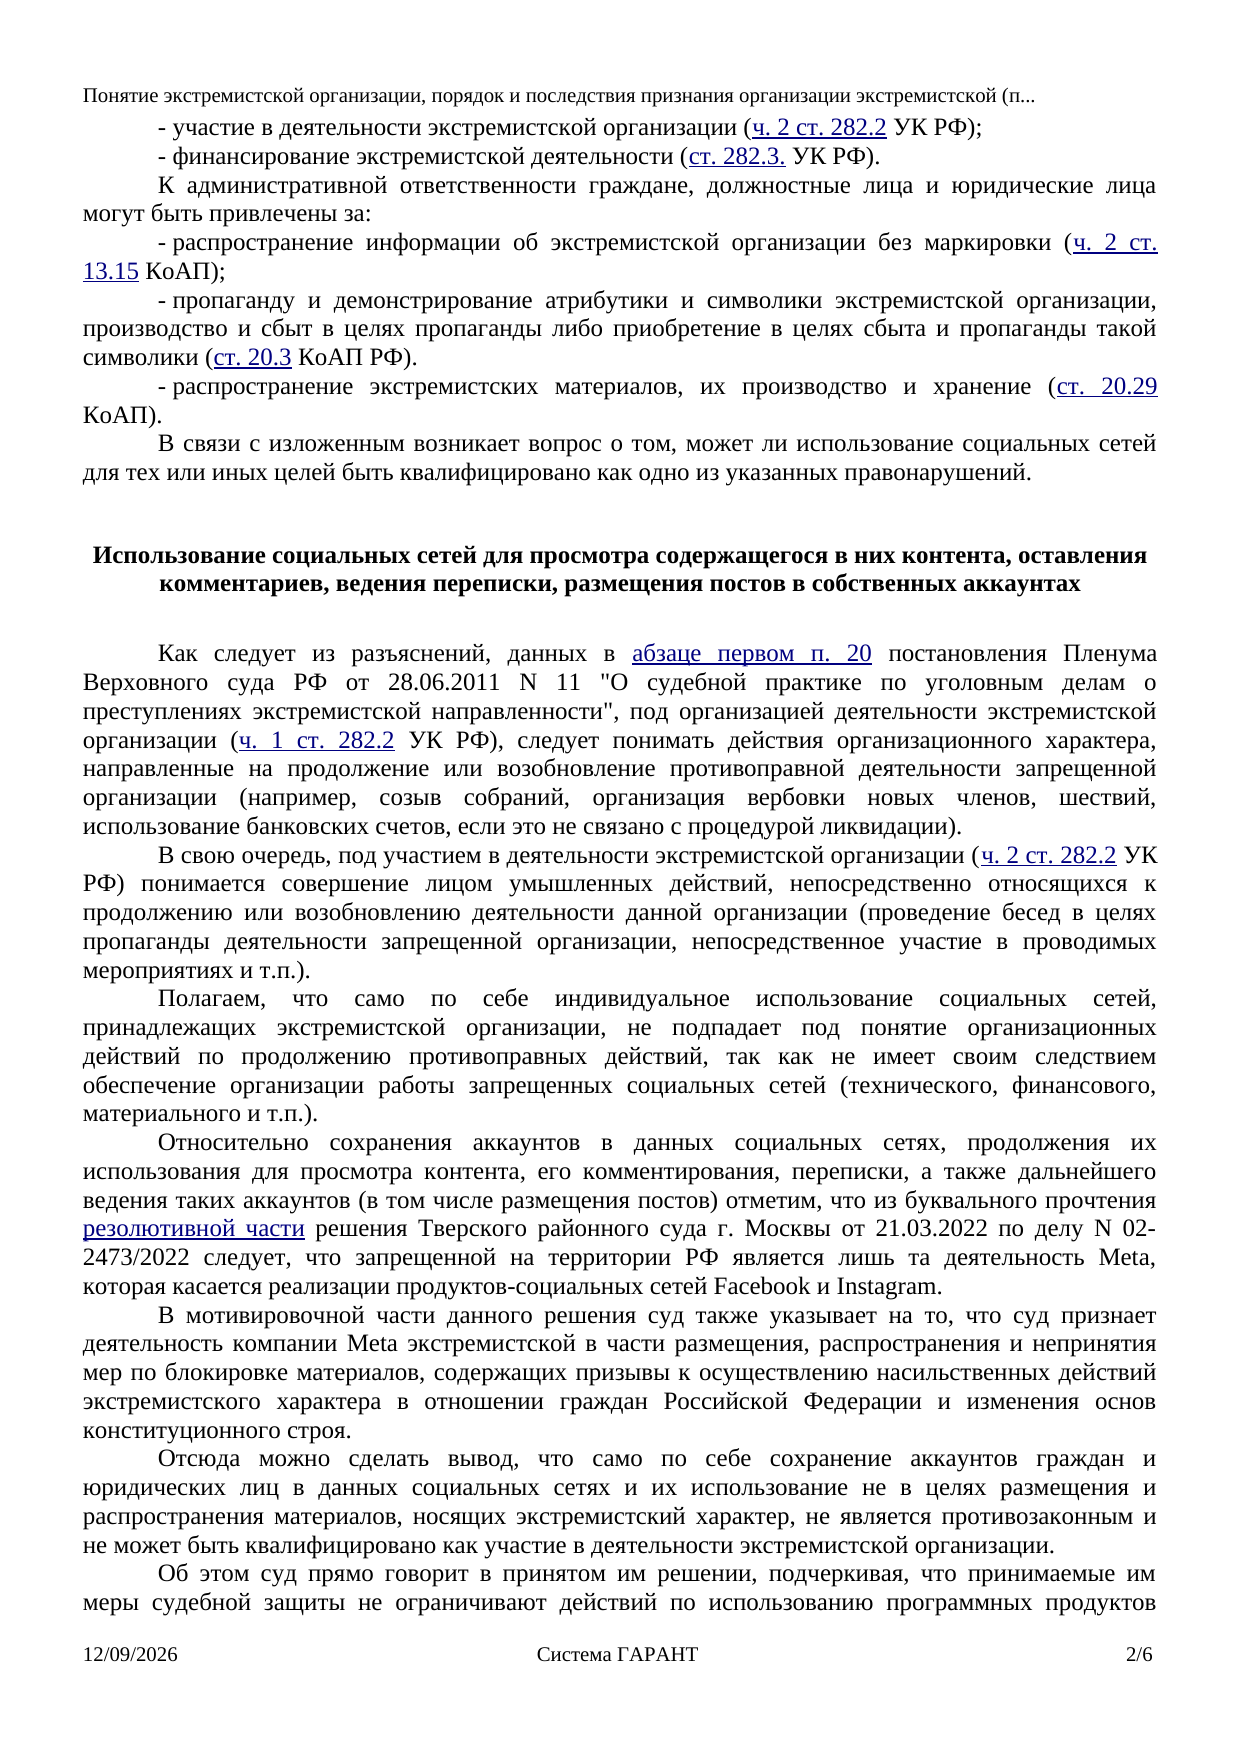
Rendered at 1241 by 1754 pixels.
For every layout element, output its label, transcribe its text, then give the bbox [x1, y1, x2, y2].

text К административной ответственности граждане, должностные лица и юридические лица могут быть привлечены за: [83, 170, 1157, 227]
text Как следует из разъяснений, данных в абзаце первом п. 20 постановления Пленума Верховного суда РФ от 28.06.2011 N 11 "О судебной практике по уголовным делам о преступлениях экстремистской направленности", под организацией деятельности экстремистской организации (ч. 1 ст. 282.2 УК РФ), следует понимать действия организационного характера, направленные на продолжение или возобновление противоправной деятельности запрещенной организации (например, созыв собраний, организация вербовки новых членов, шествий, использование банковских счетов, если это не связано с процедурой ликвидации). [83, 638, 1157, 840]
text Отсюда можно сделать вывод, что само по себе сохранение аккаунтов граждан и юридических лиц в данных социальных сетях и их использование не в целях размещения и распространения материалов, носящих экстремистский характер, не является противозаконным и не может быть квалифицировано как участие в деятельности экстремистской организации. [83, 1443, 1157, 1558]
text - финансирование экстремистской деятельности (ст. 282.3. УК РФ). [83, 141, 1157, 170]
text - участие в деятельности экстремистской организации (ч. 2 ст. 282.2 УК РФ); [83, 112, 1157, 141]
text В связи с изложенным возникает вопрос о том, может ли использование социальных сетей для тех или иных целей быть квалифицировано как одно из указанных правонарушений. [83, 428, 1157, 486]
text - распространение информации об экстремистской организации без маркировки (ч. 2 ст. 13.15 КоАП); [83, 227, 1157, 285]
text Полагаем, что само по себе индивидуальное использование социальных сетей, принадлежащих экстремистской организации, не подпадает под понятие организационных действий по продолжению противоправных действий, так как не имеет своим следствием обеспечение организации работы запрещенных социальных сетей (технического, финансового, материального и т.п.). [83, 983, 1157, 1127]
text В свою очередь, под участием в деятельности экстремистской организации (ч. 2 ст. 282.2 УК РФ) понимается совершение лицом умышленных действий, непосредственно относящихся к продолжению или возобновлению деятельности данной организации (проведение бесед в целях пропаганды деятельности запрещенной организации, непосредственное участие в проводимых мероприятиях и т.п.). [83, 840, 1157, 983]
text - пропаганду и демонстрирование атрибутики и символики экстремистской организации, производство и сбыт в целях пропаганды либо приобретение в целях сбыта и пропаганды такой символики (ст. 20.3 КоАП РФ). [83, 285, 1157, 371]
subtitle Использование социальных сетей для просмотра содержащегося в них контента, оставления комментариев, ведения переписки, размещения постов в собственных аккаунтах [83, 540, 1157, 597]
text Об этом суд прямо говорит в принятом им решении, подчеркивая, что принимаемые им меры судебной защиты не ограничивают действий по использованию программных продуктов [83, 1558, 1157, 1616]
text В мотивировочной части данного решения суд также указывает на то, что суд признает деятельность компании Meta экстремистской в части размещения, распространения и непринятия мер по блокировке материалов, содержащих призывы к осуществлению насильственных действий экстремистского характера в отношении граждан Российской Федерации и изменения основ конституционного строя. [83, 1300, 1157, 1443]
text Относительно сохранения аккаунтов в данных социальных сетях, продолжения их использования для просмотра контента, его комментирования, переписки, а также дальнейшего ведения таких аккаунтов (в том числе размещения постов) отметим, что из буквального прочтения резолютивной части решения Тверского районного суда г. Москвы от 21.03.2022 по делу N 02-2473/2022 следует, что запрещенной на территории РФ является лишь та деятельность Meta, которая касается реализации продуктов-социальных сетей Facebook и Instagram. [83, 1127, 1157, 1300]
text - распространение экстремистских материалов, их производство и хранение (ст. 20.29 КоАП). [83, 371, 1157, 428]
